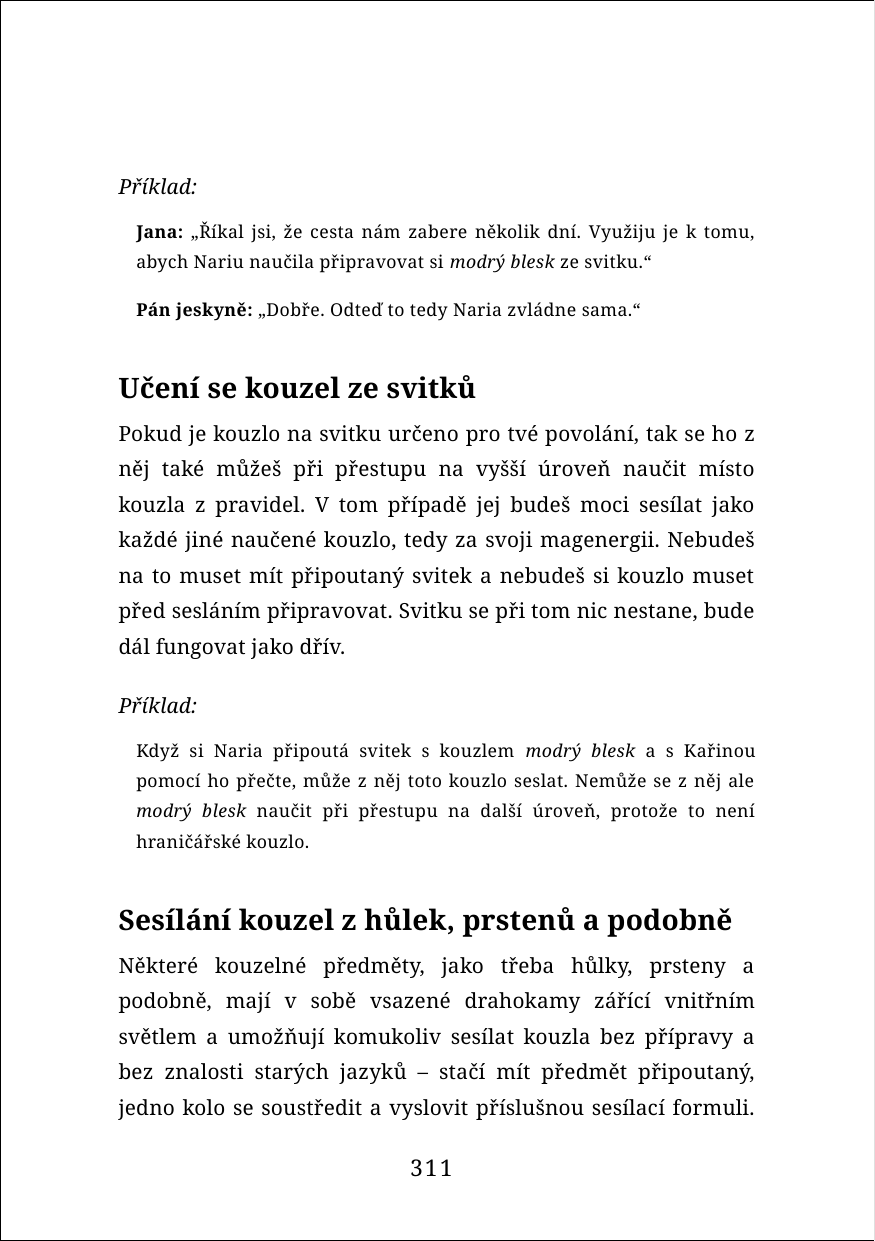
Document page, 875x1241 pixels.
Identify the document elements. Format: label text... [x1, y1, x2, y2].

text Příklad: [118, 172, 756, 200]
text Příklad: [118, 691, 756, 719]
text Některé kouzelné předměty, jako třeba hůlky, prsteny a podobně, mají v sobě vsazené drahokamy zářící vnitřním světlem a umožňují komukoliv sesílat kouzla bez přípravy a bez znalosti starých jazyků – stačí mít předmět připoutaný, jedno kolo se soustředit a vyslovit příslušnou sesílací formuli. [118, 951, 756, 1121]
subtitle Učení se kouzel ze svitků [118, 369, 756, 407]
text Jana: „Říkal jsi, že cesta nám zabere několik dní. Využiju je k tomu, abych Nariu naučila připravovat si modrý blesk ze svitku.“ [136, 219, 756, 273]
text Pán jeskyně: „Dobře. Odteď to tedy Naria zvládne sama.“ [136, 297, 756, 321]
text Pokud je kouzlo na svitku určeno pro tvé povolání, tak se ho z něj také můžeš při přestupu na vyšší úroveň naučit místo kouzla z pravidel. V tom případě jej budeš moci sesílat jako každé jiné naučené kouzlo, tedy za svoji magenergii. Nebudeš na to muset mít připoutaný svitek a nebudeš si kouzlo muset před sesláním připravovat. Svitku se při tom nic nestane, bude dál fungovat jako dřív. [118, 419, 756, 660]
text Když si Naria připoutá svitek s kouzlem modrý blesk a s Kařinou pomocí ho přečte, může z něj toto kouzlo seslat. Nemůže se z něj ale modrý blesk naučit při přestupu na další úroveň, protože to není hraničářské kouzlo. [136, 738, 756, 853]
subtitle Sesílání kouzel z hůlek, prstenů a podobně [118, 901, 756, 939]
